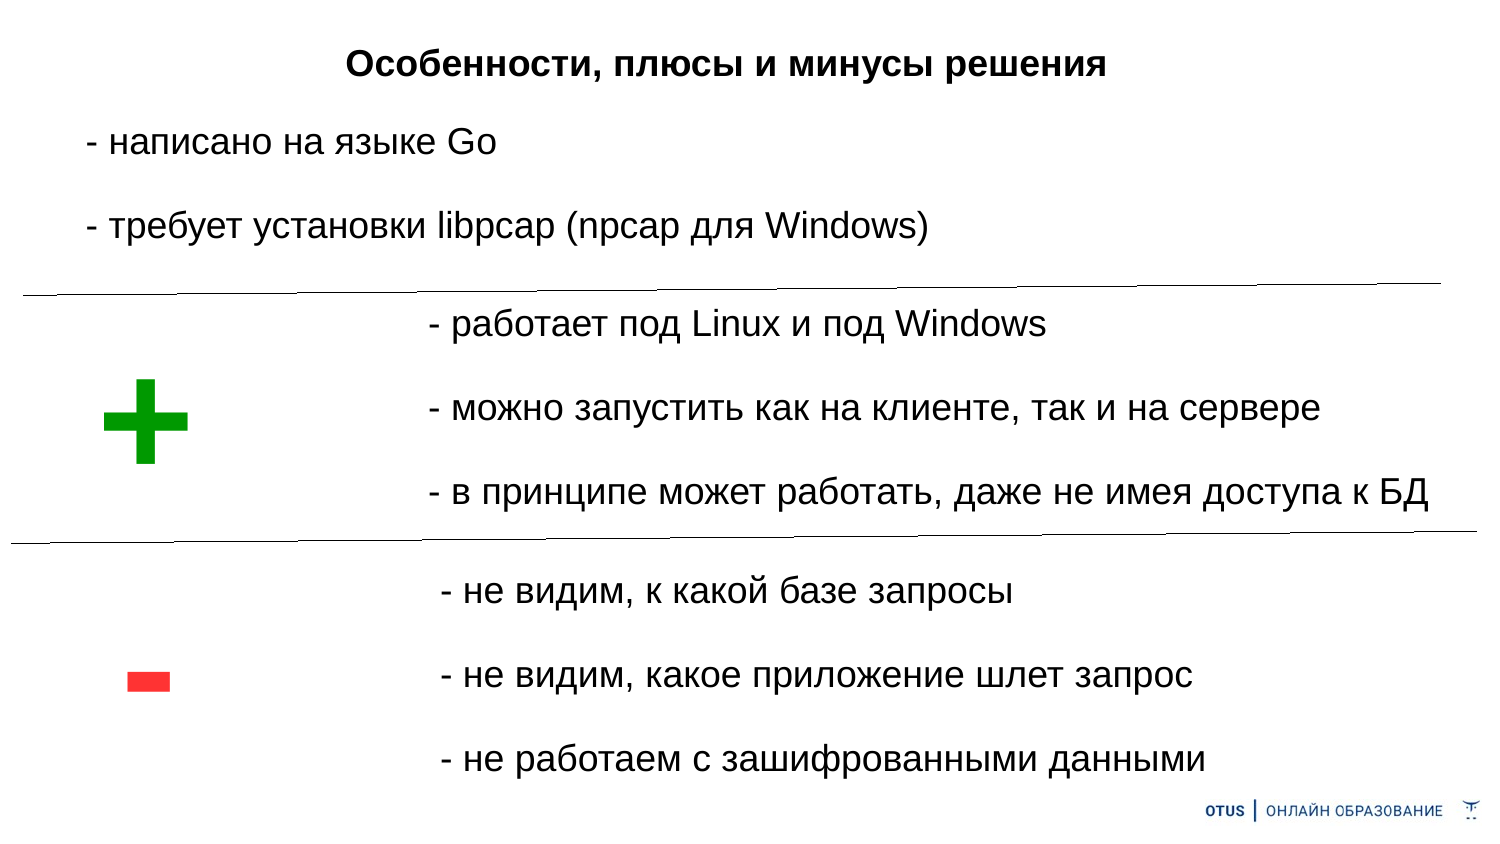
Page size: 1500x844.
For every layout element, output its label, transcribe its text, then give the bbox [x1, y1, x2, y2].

text_box - написано на языке Go - требует установки libpcap (npcap для Windows) [70, 113, 1134, 319]
text_box Особенности, плюсы и минусы решения [330, 35, 1122, 94]
picture [1205, 799, 1482, 826]
text_box - [106, 566, 201, 768]
text_box - работает под Linux и под Windows - можно запустить как на клиенте, так и на сервере - в принципе может работать, даже не имея доступа к БД [413, 295, 1477, 525]
text_box + [82, 318, 201, 520]
text_box - не видим, к какой базе запросы - не видим, какое приложение шлет запрос - не работаем с зашифрованными данными [425, 562, 1264, 792]
